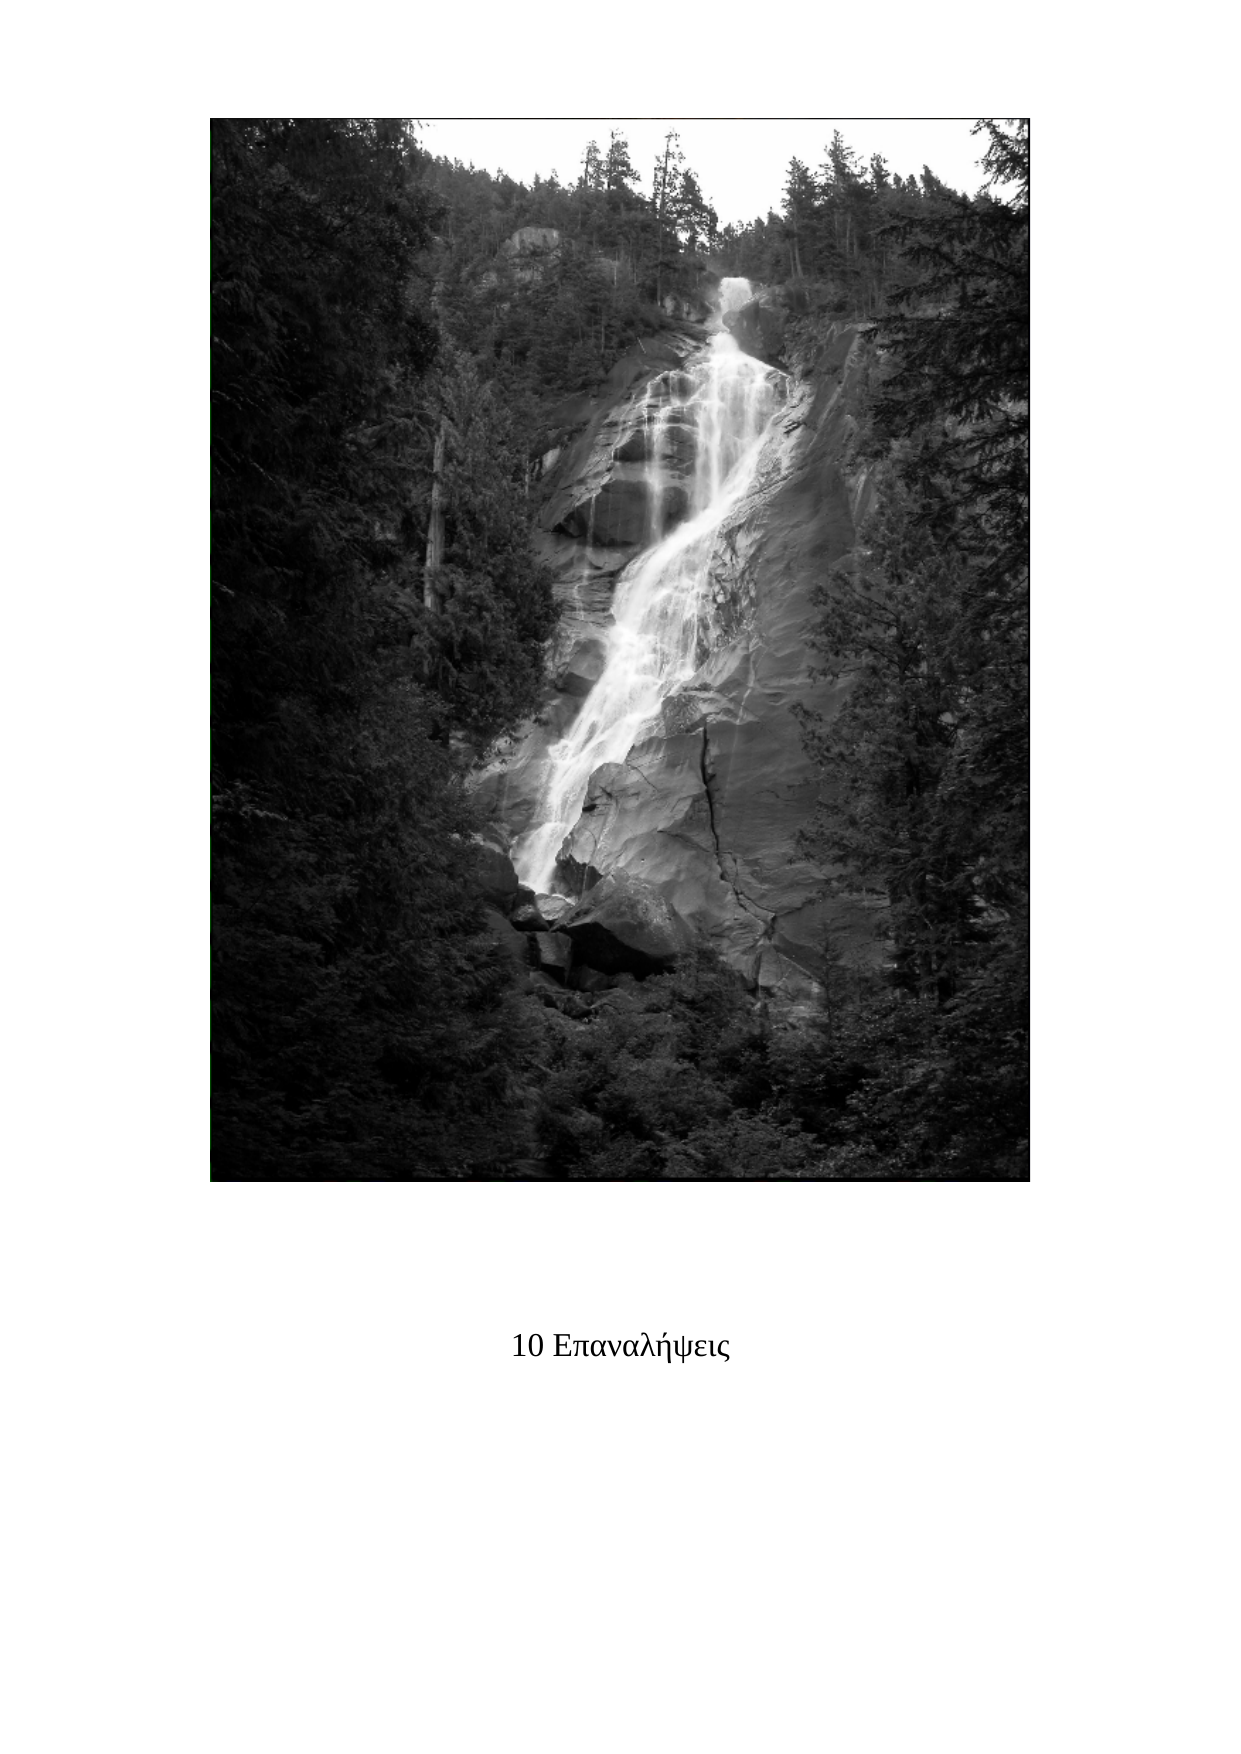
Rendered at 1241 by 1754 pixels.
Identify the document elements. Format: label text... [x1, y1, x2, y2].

picture [210, 118, 1031, 1182]
text 10 Επαναλήψεις [118, 1325, 1122, 1363]
